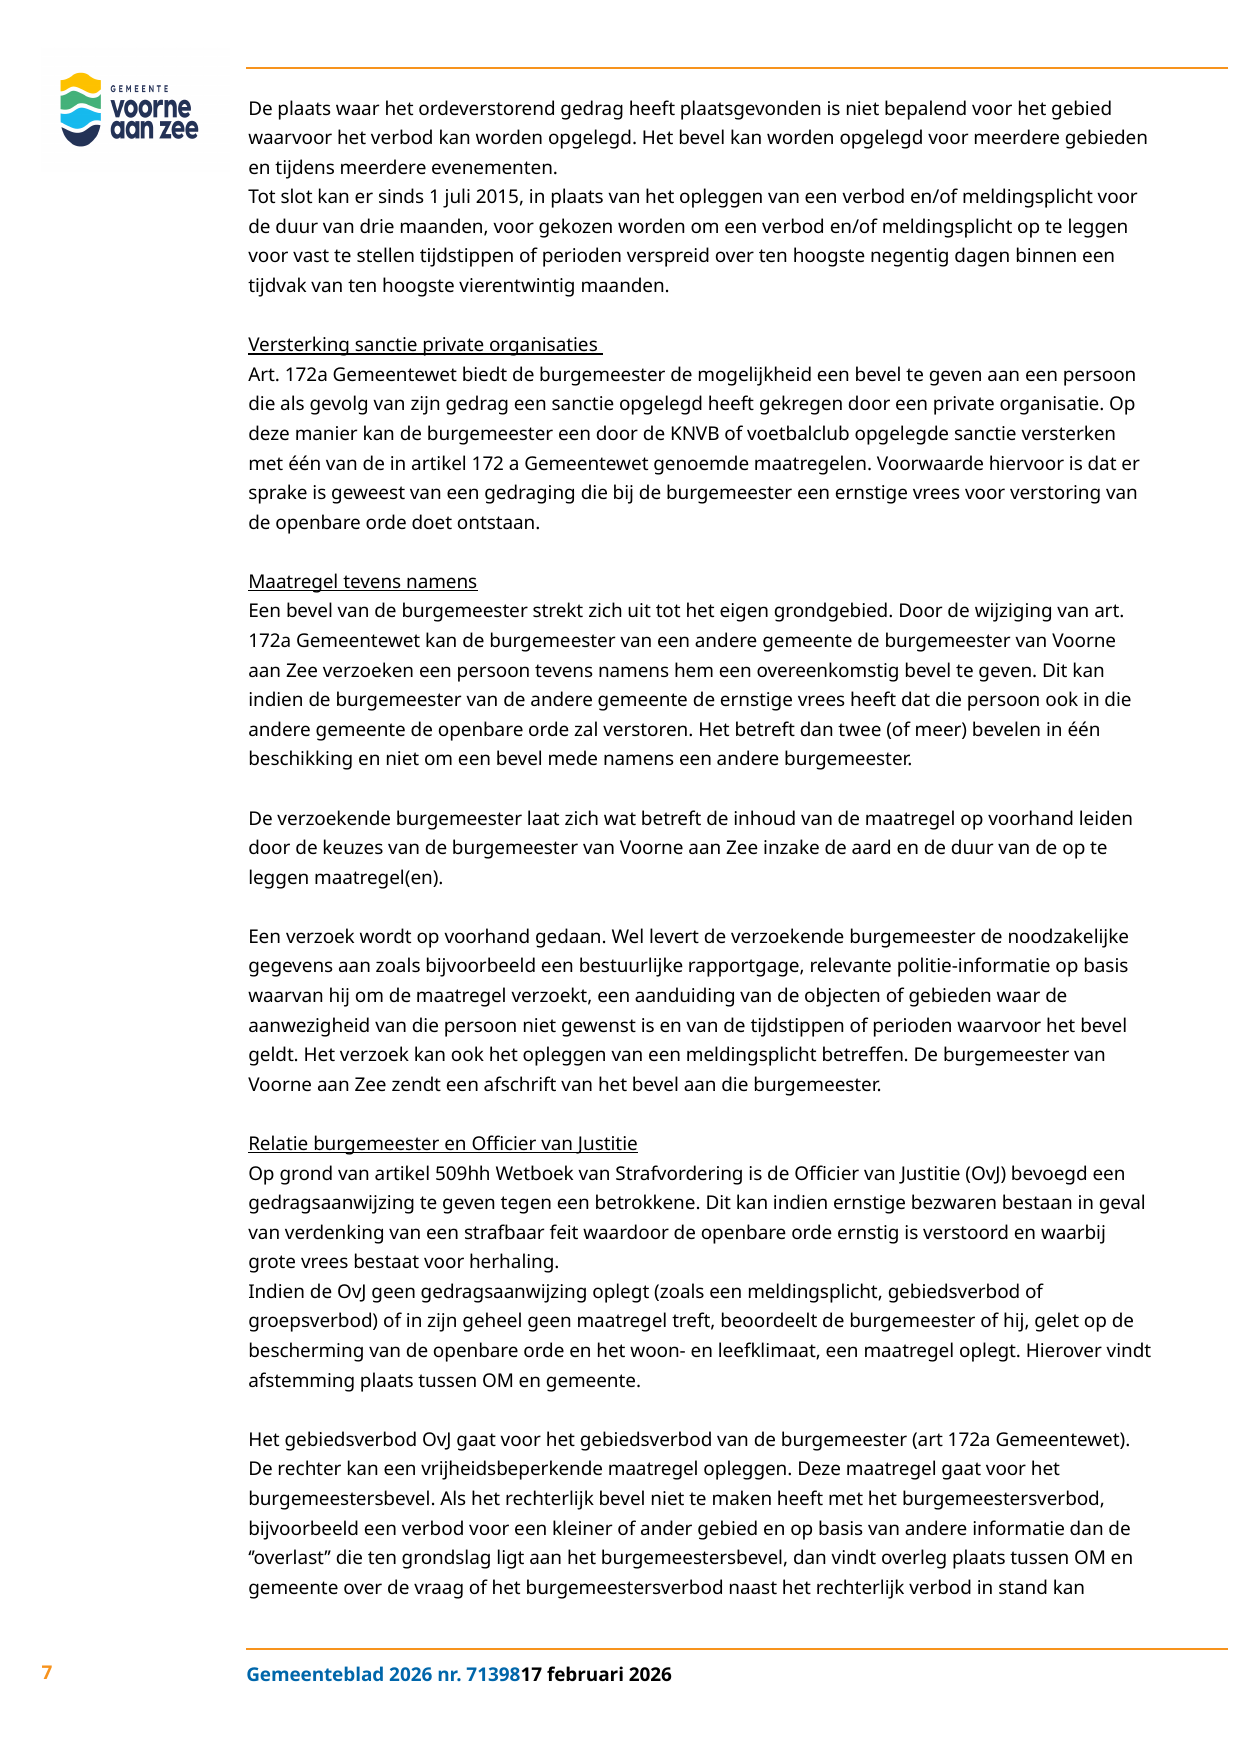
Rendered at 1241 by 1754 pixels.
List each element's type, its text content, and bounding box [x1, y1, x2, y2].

text Het gebiedsverbod OvJ gaat voor het gebiedsverbod van de burgemeester (art 172a Gemeentewet). [248, 1426, 1152, 1452]
text Art. 172a Gemeentewet biedt de burgemeester de mogelijkheid een bevel te geven aan een persoon die als gevolg van zijn gedrag een sanctie opgelegd heeft gekregen door een private organisatie. Op deze manier kan de burgemeester een door de KNVB of voetbalclub opgelegde sanctie versterken met één van de in artikel 172 a Gemeentewet genoemde maatregelen. Voorwaarde hiervoor is dat er sprake is geweest van een gedraging die bij de burgemeester een ernstige vrees voor verstoring van de openbare orde doet ontstaan. [248, 361, 1152, 535]
text De verzoekende burgemeester laat zich wat betreft de inhoud van de maatregel op voorhand leiden door de keuzes van de burgemeester van Voorne aan Zee inzake de aard en de duur van de op te leggen maatregel(en). [248, 805, 1152, 890]
text Een verzoek wordt op voorhand gedaan. Wel levert de verzoekende burgemeester de noodzakelijke gegevens aan zoals bijvoorbeeld een bestuurlijke rapportgage, relevante politie-informatie op basis waarvan hij om de maatregel verzoekt, een aanduiding van de objecten of gebieden waar de aanwezigheid van die persoon niet gewenst is en van de tijdstippen of perioden waarvoor het bevel geldt. Het verzoek kan ook het opleggen van een meldingsplicht betreffen. De burgemeester van Voorne aan Zee zendt een afschrift van het bevel aan die burgemeester. [248, 923, 1152, 1097]
text De rechter kan een vrijheidsbeperkende maatregel opleggen. Deze maatregel gaat voor het burgemeestersbevel. Als het rechterlijk bevel niet te maken heeft met het burgemeestersverbod, bijvoorbeeld een verbod voor een kleiner of ander gebied en op basis van andere informatie dan de ‘’overlast’’ die ten grondslag ligt aan het burgemeestersbevel, dan vindt overleg plaats tussen OM en gemeente over de vraag of het burgemeestersverbod naast het rechterlijk verbod in stand kan [248, 1456, 1152, 1600]
text Versterking sanctie private organisaties [248, 331, 1152, 357]
text Tot slot kan er sinds 1 juli 2015, in plaats van het opleggen van een verbod en/of meldingsplicht voor de duur van drie maanden, voor gekozen worden om een verbod en/of meldingsplicht op te leggen voor vast te stellen tijdstippen of perioden verspreid over ten hoogste negentig dagen binnen een tijdvak van ten hoogste vierentwintig maanden. [248, 183, 1152, 298]
text Een bevel van de burgemeester strekt zich uit tot het eigen grondgebied. Door de wijziging van art. 172a Gemeentewet kan de burgemeester van een andere gemeente de burgemeester van Voorne aan Zee verzoeken een persoon tevens namens hem een overeenkomstig bevel te geven. Dit kan indien de burgemeester van de andere gemeente de ernstige vrees heeft dat die persoon ook in die andere gemeente de openbare orde zal verstoren. Het betreft dan twee (of meer) bevelen in één beschikking en niet om een bevel mede namens een andere burgemeester. [248, 598, 1152, 771]
picture [41, 47, 231, 172]
text Maatregel tevens namens [248, 568, 1152, 594]
text Op grond van artikel 509hh Wetboek van Strafvordering is de Officier van Justitie (OvJ) bevoegd een gedragsaanwijzing te geven tegen een betrokkene. Dit kan indien ernstige bezwaren bestaan in geval van verdenking van een strafbaar feit waardoor de openbare orde ernstig is verstoord en waarbij grote vrees bestaat voor herhaling. [248, 1160, 1152, 1274]
text Indien de OvJ geen gedragsaanwijzing oplegt (zoals een meldingsplicht, gebiedsverbod of groepsverbod) of in zijn geheel geen maatregel treft, beoordeelt de burgemeester of hij, gelet op de bescherming van de openbare orde en het woon- en leefklimaat, een maatregel oplegt. Hierover vindt afstemming plaats tussen OM en gemeente. [248, 1278, 1152, 1393]
text Relatie burgemeester en Officier van Justitie [248, 1130, 1152, 1156]
text De plaats waar het ordeverstorend gedrag heeft plaatsgevonden is niet bepalend voor het gebied waarvoor het verbod kan worden opgelegd. Het bevel kan worden opgelegd voor meerdere gebieden en tijdens meerdere evenementen. [248, 95, 1152, 180]
